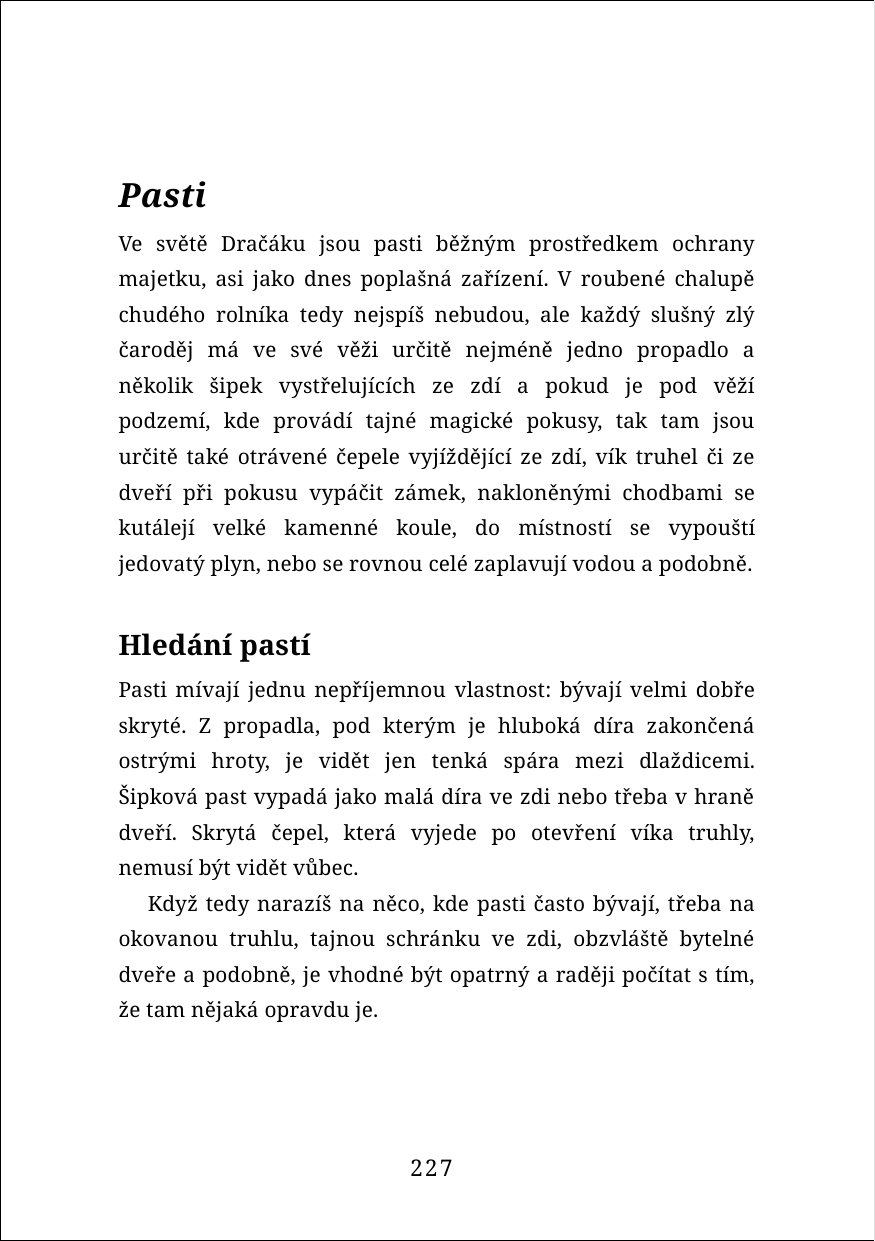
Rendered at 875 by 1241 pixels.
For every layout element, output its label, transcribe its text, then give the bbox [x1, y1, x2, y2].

text Pasti mívají jednu nepříjemnou vlastnost: bývají velmi dobře skryté. Z propadla, pod kterým je hluboká díra zakončená ostrými hroty, je vidět jen tenká spára mezi dlaždicemi. Šipková past vypadá jako malá díra ve zdi nebo třeba v hraně dveří. Skrytá čepel, která vyjede po otevření víka truhly, nemusí být vidět vůbec. Když tedy narazíš na něco, kde pasti často bývají, třeba na okovanou truhlu, tajnou schránku ve zdi, obzvláště bytelné dveře a podobně, je vhodné být opatrný a raději počítat s tím, že tam nějaká opravdu je. [118, 676, 756, 1024]
subtitle Pasti [118, 172, 756, 217]
subtitle Hledání pastí [118, 626, 756, 664]
text Ve světě Dračáku jsou pasti běžným prostředkem ochrany majetku, asi jako dnes poplašná zařízení. V roubené chalupě chudého rolníka tedy nejspíš nebudou, ale každý slušný zlý čaroděj má ve své věži určitě nejméně jedno propadlo a několik šipek vystřelujících ze zdí a pokud je pod věží podzemí, kde provádí tajné magické pokusy, tak tam jsou určitě také otrávené čepele vyjíždějící ze zdí, vík truhel či ze dveří při pokusu vypáčit zámek, nakloněnými chodbami se kutálejí velké kamenné koule, do místností se vypouští jedovatý plyn, nebo se rovnou celé zaplavují vodou a podobně. [118, 229, 756, 577]
